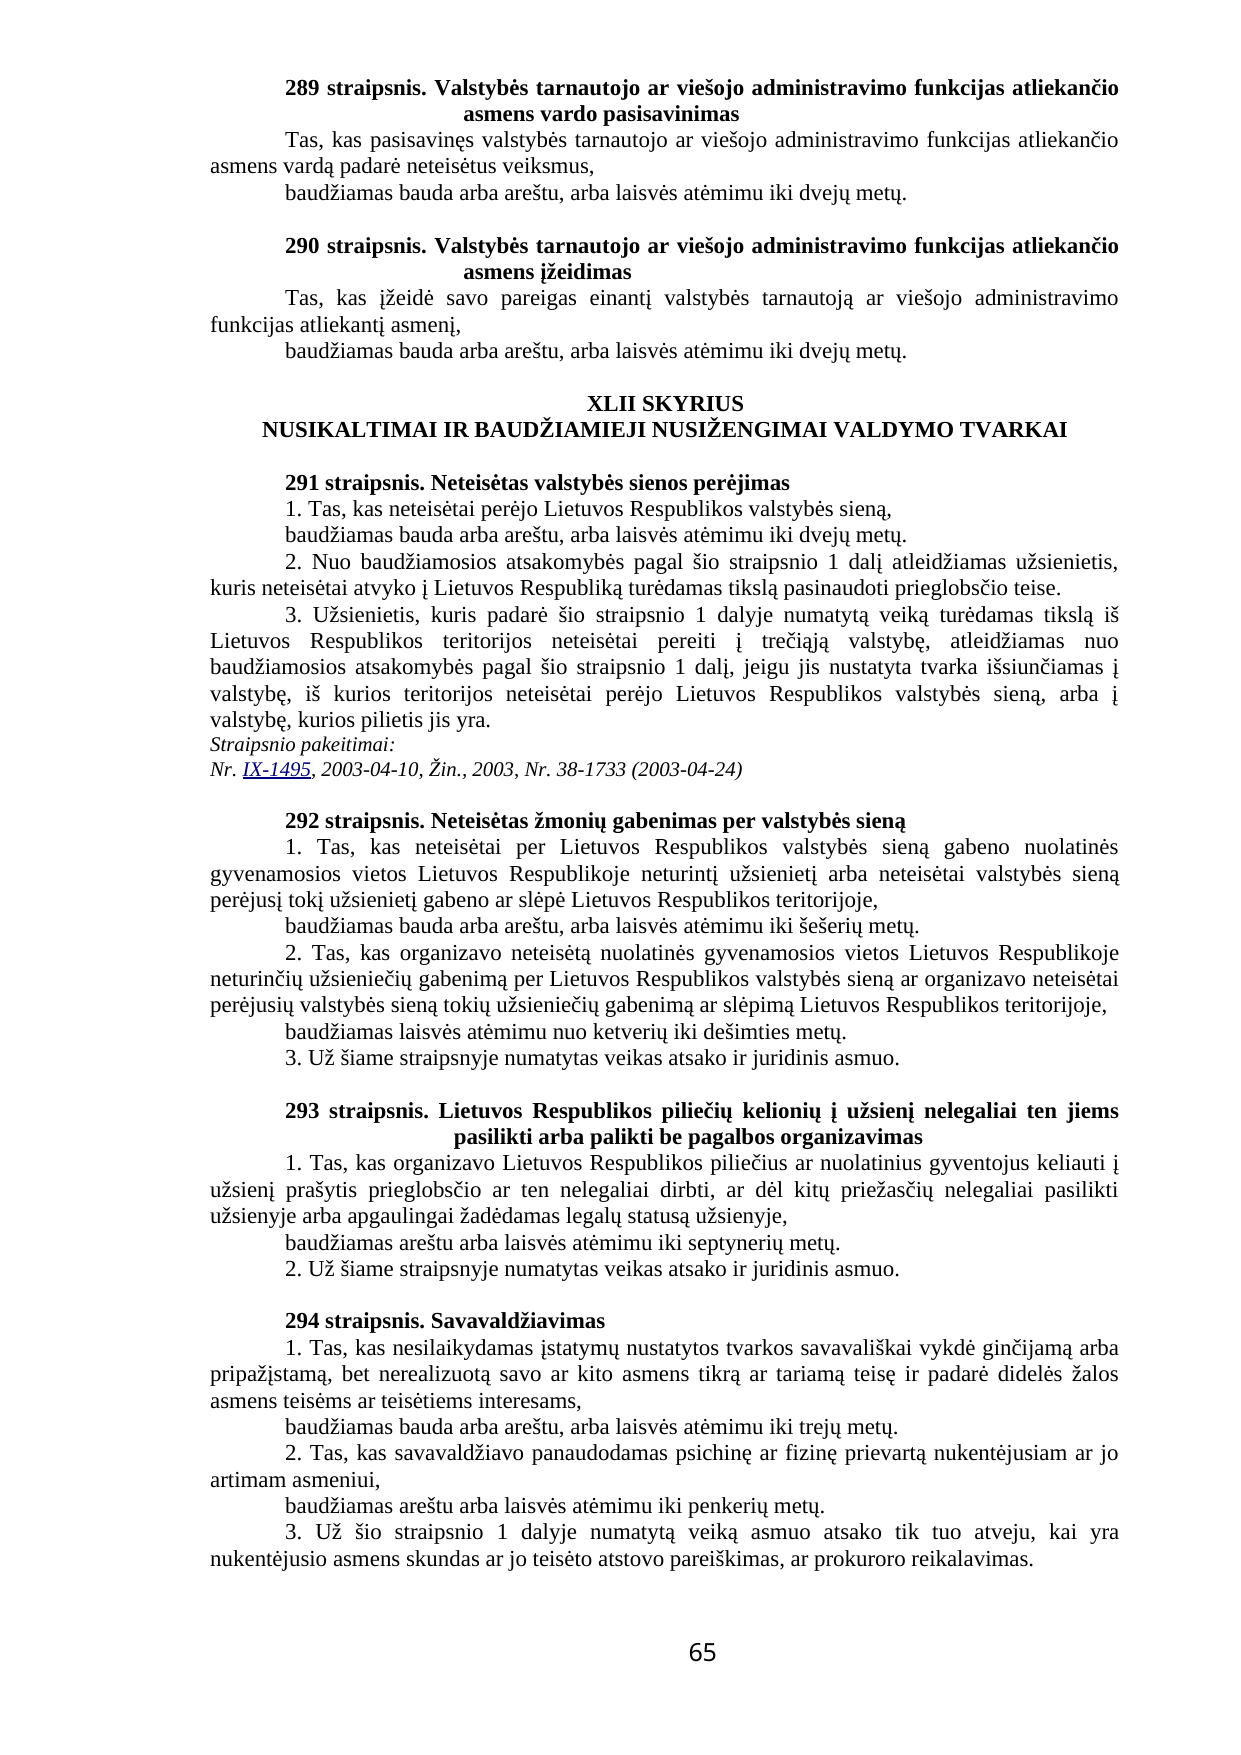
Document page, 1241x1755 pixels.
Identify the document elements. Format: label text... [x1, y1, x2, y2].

text baudžiamas bauda arba areštu, arba laisvės atėmimu iki šešerių metų. [210, 912, 1120, 939]
text baudžiamas laisvės atėmimu nuo ketverių iki dešimties metų. [210, 1018, 1120, 1044]
text 292 straipsnis. Neteisėtas žmonių gabenimas per valstybės sieną [210, 807, 1120, 833]
text Nr. IX-1495, 2003-04-10, Žin., 2003, Nr. 38-1733 (2003-04-24) [210, 756, 1120, 781]
text 1. Tas, kas organizavo Lietuvos Respublikos piliečius ar nuolatinius gyventojus keliauti į užsienį prašytis prieglobsčio ar ten nelegaliai dirbti, ar dėl kitų priežasčių nelegaliai pasilikti užsienyje arba apgaulingai žadėdamas legalų statusą užsienyje, [210, 1149, 1120, 1228]
text 3. Už šio straipsnio 1 dalyje numatytą veiką asmuo atsako tik tuo atveju, kai yra nukentėjusio asmens skundas ar jo teisėto atstovo pareiškimas, ar prokuroro reikalavimas. [210, 1518, 1120, 1571]
text baudžiamas areštu arba laisvės atėmimu iki septynerių metų. [210, 1228, 1120, 1255]
text 1. Tas, kas neteisėtai per Lietuvos Respublikos valstybės sieną gabeno nuolatinės gyvenamosios vietos Lietuvos Respublikoje neturintį užsienietį arba neteisėtai valstybės sieną perėjusį tokį užsienietį gabeno ar slėpė Lietuvos Respublikos teritorijoje, [210, 833, 1120, 912]
text 1. Tas, kas nesilaikydamas įstatymų nustatytos tvarkos savavališkai vykdė ginčijamą arba pripažįstamą, bet nerealizuotą savo ar kito asmens tikrą ar tariamą teisę ir padarė didelės žalos asmens teisėms ar teisėtiems interesams, [210, 1334, 1120, 1413]
text 291 straipsnis. Neteisėtas valstybės sienos perėjimas [210, 469, 1120, 495]
text 3. Už šiame straipsnyje numatytas veikas atsako ir juridinis asmuo. [210, 1044, 1120, 1070]
text 2. Tas, kas savavaldžiavo panaudodamas psichinę ar fizinę prievartą nukentėjusiam ar jo artimam asmeniui, [210, 1439, 1120, 1492]
subtitle XLII SKYRIUS [210, 390, 1120, 416]
text Tas, kas pasisavinęs valstybės tarnautojo ar viešojo administravimo funkcijas atliekančio asmens vardą padarė neteisėtus veiksmus, [210, 126, 1120, 179]
text baudžiamas areštu arba laisvės atėmimu iki penkerių metų. [210, 1492, 1120, 1518]
text baudžiamas bauda arba areštu, arba laisvės atėmimu iki dvejų metų. [210, 179, 1120, 205]
text 289 straipsnis. Valstybės tarnautojo ar viešojo administravimo funkcijas atliekančio asmens vardo pasisavinimas [285, 73, 1120, 126]
text 293 straipsnis. Lietuvos Respublikos piliečių kelionių į užsienį nelegaliai ten jiems pasilikti arba palikti be pagalbos organizavimas [285, 1097, 1120, 1149]
text Tas, kas įžeidė savo pareigas einantį valstybės tarnautoją ar viešojo administravimo funkcijas atliekantį asmenį, [210, 284, 1120, 337]
text 3. Užsienietis, kuris padarė šio straipsnio 1 dalyje numatytą veiką turėdamas tikslą iš Lietuvos Respublikos teritorijos neteisėtai pereiti į trečiąją valstybę, atleidžiamas nuo baudžiamosios atsakomybės pagal šio straipsnio 1 dalį, jeigu jis nustatyta tvarka išsiunčiamas į valstybę, iš kurios teritorijos neteisėtai perėjo Lietuvos Respublikos valstybės sieną, arba į valstybę, kurios pilietis jis yra. [210, 601, 1120, 732]
text baudžiamas bauda arba areštu, arba laisvės atėmimu iki trejų metų. [210, 1413, 1120, 1439]
text 294 straipsnis. Savavaldžiavimas [210, 1308, 1120, 1334]
text NUSIKALTIMAI IR BAUDŽIAMIEJI NUSIŽENGIMAI VALDYMO TVARKAI [210, 416, 1120, 442]
text 2. Tas, kas organizavo neteisėtą nuolatinės gyvenamosios vietos Lietuvos Respublikoje neturinčių užsieniečių gabenimą per Lietuvos Respublikos valstybės sieną ar organizavo neteisėtai perėjusių valstybės sieną tokių užsieniečių gabenimą ar slėpimą Lietuvos Respublikos teritorijoje, [210, 939, 1120, 1018]
text 2. Už šiame straipsnyje numatytas veikas atsako ir juridinis asmuo. [210, 1255, 1120, 1281]
text 290 straipsnis. Valstybės tarnautojo ar viešojo administravimo funkcijas atliekančio asmens įžeidimas [285, 232, 1120, 284]
text baudžiamas bauda arba areštu, arba laisvės atėmimu iki dvejų metų. [210, 337, 1120, 363]
text Straipsnio pakeitimai: [210, 732, 1120, 756]
text 1. Tas, kas neteisėtai perėjo Lietuvos Respublikos valstybės sieną, [210, 495, 1120, 522]
text 2. Nuo baudžiamosios atsakomybės pagal šio straipsnio 1 dalį atleidžiamas užsienietis, kuris neteisėtai atvyko į Lietuvos Respubliką turėdamas tikslą pasinaudoti prieglobsčio teise. [210, 548, 1120, 601]
text baudžiamas bauda arba areštu, arba laisvės atėmimu iki dvejų metų. [210, 522, 1120, 548]
